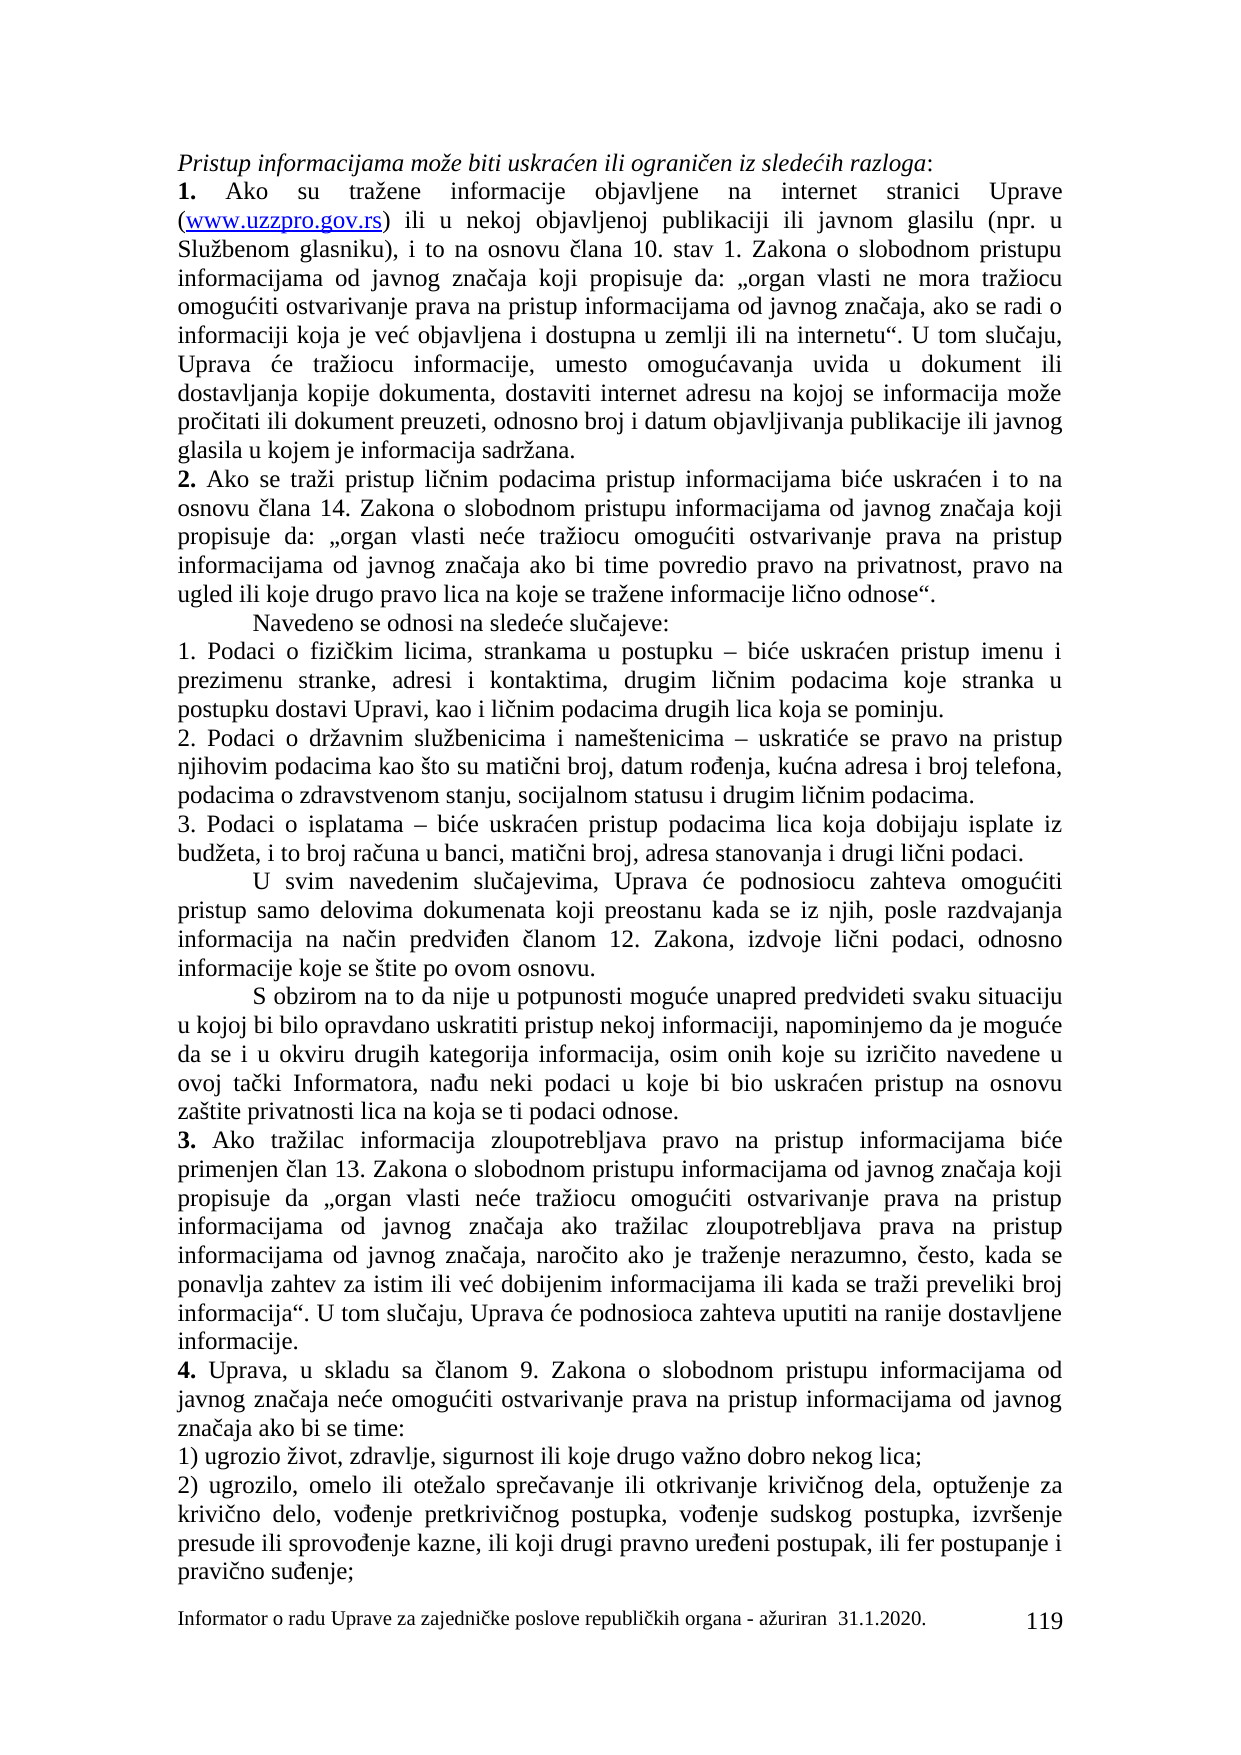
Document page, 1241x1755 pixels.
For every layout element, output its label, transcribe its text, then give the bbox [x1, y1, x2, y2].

text 1. Podaci o fizičkim licima, strankama u postupku – biće uskraćen pristup imenu i prezimenu stranke, adresi i kontaktima, drugim ličnim podacima koje stranka u postupku dostavi Upravi, kao i ličnim podacima drugih lica koja se pominju. [177, 636, 1063, 723]
text Navedeno se odnosi na sledeće slučajeve: [177, 608, 1063, 636]
text 4. Uprava, u skladu sa članom 9. Zakona o slobodnom pristupu informacijama od javnog značaja neće omogućiti ostvarivanje prava na pristup informacijama od javnog značaja ako bi se time: [177, 1355, 1063, 1441]
text 1) ugrozio život, zdravlјe, sigurnost ili koje drugo važno dobro nekog lica; [177, 1441, 1063, 1470]
text U svim navedenim slučajevima, Uprava će podnosiocu zahteva omogućiti pristup samo delovima dokumenata koji preostanu kada se iz njih, posle razdvajanja informacija na način predviđen članom 12. Zakona, izdvoje lični podaci, odnosno informacije koje se štite po ovom osnovu. [177, 866, 1063, 981]
text 1. Ako su tražene informacije objavlјene na internet stranici Uprave (www.uzzpro.gov.rs) ili u nekoj objavlјenoj publikaciji ili javnom glasilu (npr. u Službenom glasniku), i to na osnovu člana 10. stav 1. Zakona o slobodnom pristupu informacijama od javnog značaja koji propisuje da: „organ vlasti ne mora tražiocu omogućiti ostvarivanje prava na pristup informacijama od javnog značaja, ako se radi o informaciji koja je već objavlјena i dostupna u zemlјi ili na internetu“. U tom slučaju, Uprava će tražiocu informacije, umesto omogućavanja uvida u dokument ili dostavlјanja kopije dokumenta, dostaviti internet adresu na kojoj se informacija može pročitati ili dokument preuzeti, odnosno broj i datum objavlјivanja publikacije ili javnog glasila u kojem je informacija sadržana. [177, 176, 1063, 464]
text 2. Podaci o državnim službenicima i nameštenicima – uskratiće se pravo na pristup njihovim podacima kao što su matični broj, datum rođenja, kućna adresa i broj telefona, podacima o zdravstvenom stanju, socijalnom statusu i drugim ličnim podacima. [177, 723, 1063, 809]
text 3. Podaci o isplatama – biće uskraćen pristup podacima lica koja dobijaju isplate iz budžeta, i to broj računa u banci, matični broj, adresa stanovanja i drugi lični podaci. [177, 809, 1063, 866]
text Pristup informacijama može biti uskraćen ili ograničen iz sledećih razloga: [177, 148, 1063, 176]
text 2) ugrozilo, omelo ili otežalo sprečavanje ili otkrivanje krivičnog dela, optuženje za krivično delo, vođenje pretkrivičnog postupka, vođenje sudskog postupka, izvršenje presude ili sprovođenje kazne, ili koji drugi pravno uređeni postupak, ili fer postupanje i pravično suđenje; [177, 1470, 1063, 1585]
text 2. Ako se traži pristup ličnim podacima pristup informacijama biće uskraćen i to na osnovu člana 14. Zakona o slobodnom pristupu informacijama od javnog značaja koji propisuje da: „organ vlasti neće tražiocu omogućiti ostvarivanje prava na pristup informacijama od javnog značaja ako bi time povredio pravo na privatnost, pravo na ugled ili koje drugo pravo lica na koje se tražene informacije lično odnose“. [177, 464, 1063, 608]
text 3. Ako tražilac informacija zloupotreblјava pravo na pristup informacijama biće primenjen član 13. Zakona o slobodnom pristupu informacijama od javnog značaja koji propisuje da „organ vlasti neće tražiocu omogućiti ostvarivanje prava na pristup informacijama od javnog značaja ako tražilac zloupotreblјava prava na pristup informacijama od javnog značaja, naročito ako je traženje nerazumno, često, kada se ponavlјa zahtev za istim ili već dobijenim informacijama ili kada se traži preveliki broj informacija“. U tom slučaju, Uprava će podnosioca zahteva uputiti na ranije dostavlјene informacije. [177, 1125, 1063, 1355]
text S obzirom na to da nije u potpunosti moguće unapred predvideti svaku situaciju u kojoj bi bilo opravdano uskratiti pristup nekoj informaciji, napominjemo da je moguće da se i u okviru drugih kategorija informacija, osim onih koje su izričito navedene u ovoj tački Informatora, nađu neki podaci u koje bi bio uskraćen pristup na osnovu zaštite privatnosti lica na koja se ti podaci odnose. [177, 981, 1063, 1125]
